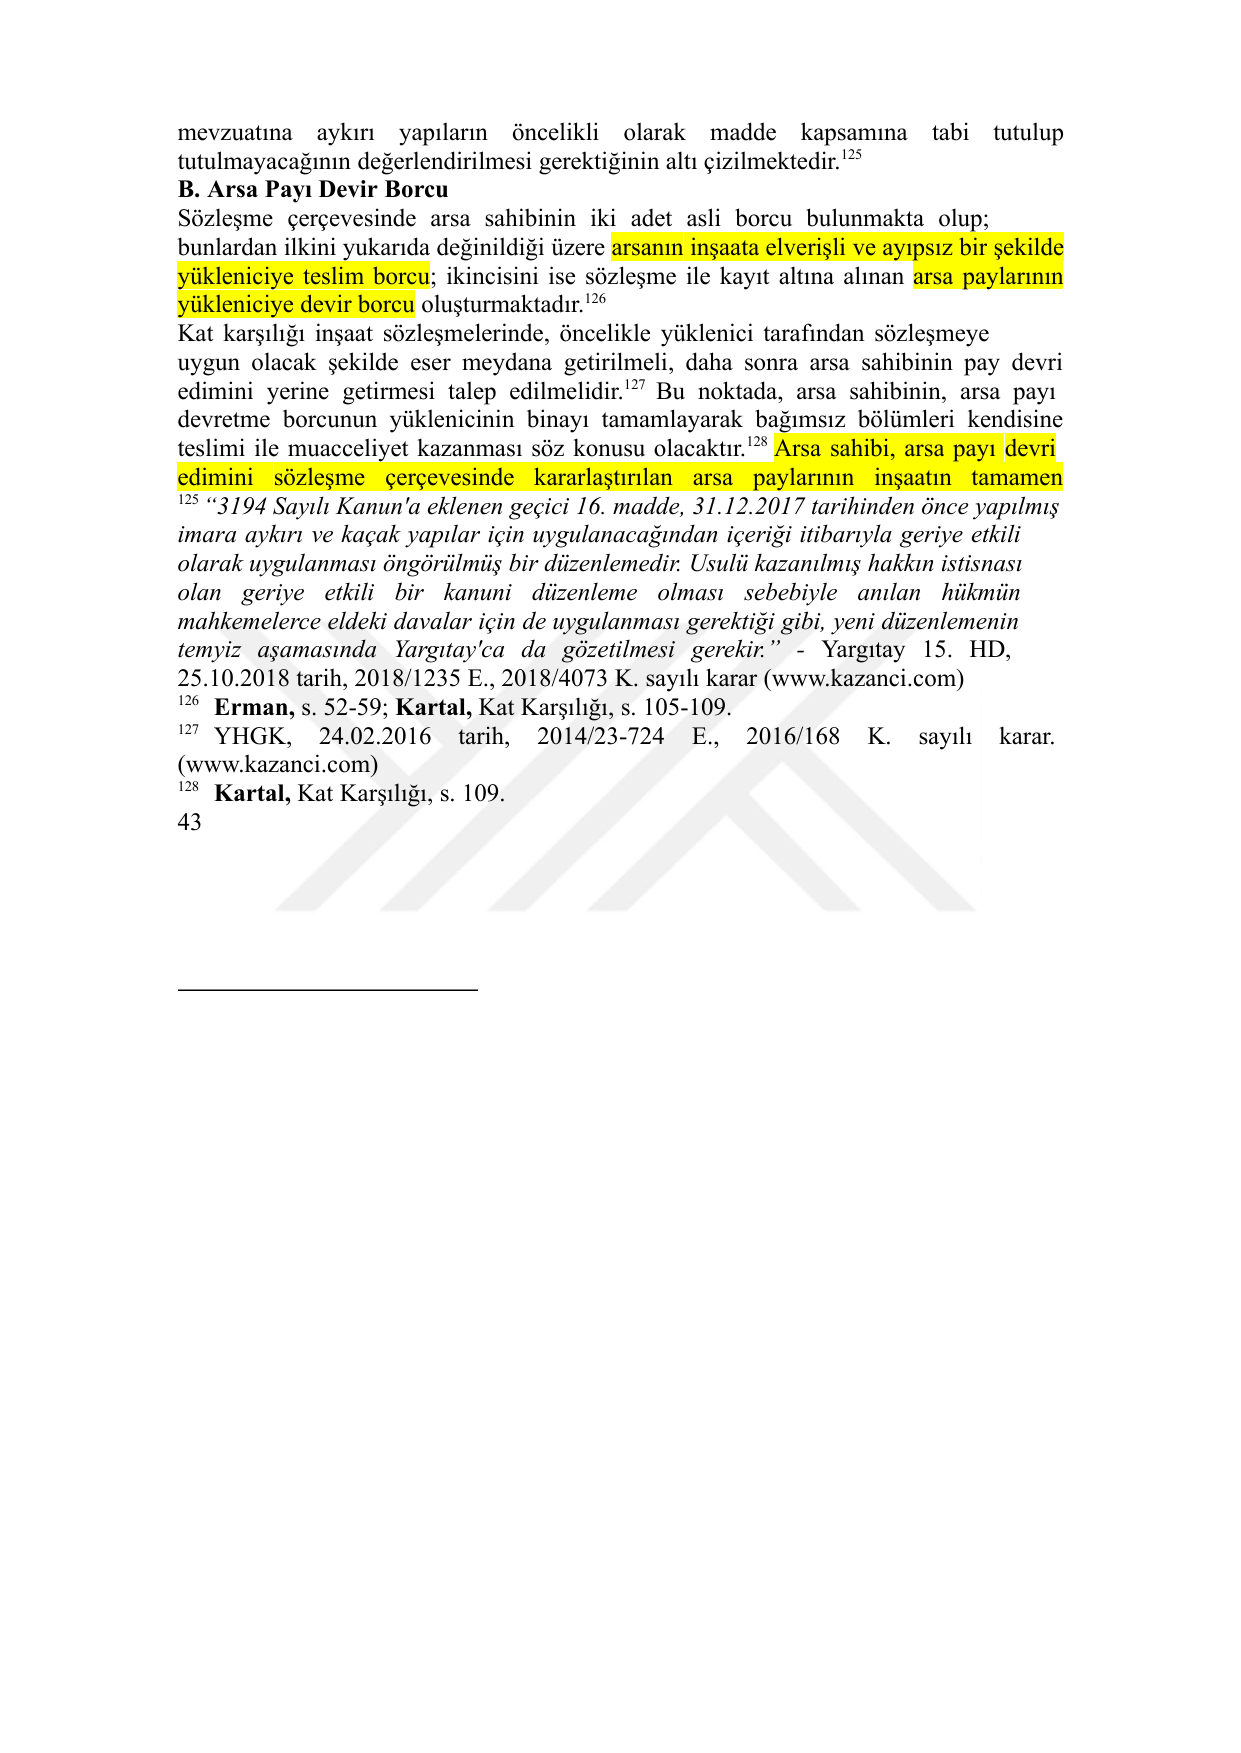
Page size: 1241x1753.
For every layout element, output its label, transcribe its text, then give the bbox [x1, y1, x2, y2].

text 127 YHGK, 24.02.2016 tarih, 2014/23-724 E., 2016/168 K. sayılı karar. [177, 721, 1230, 749]
text uygun olacak şekilde eser meydana getirilmeli, daha sonra arsa sahibinin pay devri [177, 347, 1230, 376]
text edimini yerine getirmesi talep edilmelidir.127 Bu noktada, arsa sahibinin, arsa payı [177, 376, 1230, 404]
text temyiz aşamasında Yargıtay'ca da gözetilmesi gerekir.” - Yargıtay 15. HD, [177, 634, 1230, 663]
text Kat karşılığı inşaat sözleşmelerinde, öncelikle yüklenici tarafından sözleşmeye [177, 318, 1230, 347]
text 125 “3194 Sayılı Kanun'a eklenen geçici 16. madde, 31.12.2017 tarihinden önce yapılmış [177, 491, 1230, 519]
text tutulmayacağının değerlendirilmesi gerektiğinin altı çizilmektedir.125 [177, 146, 1230, 174]
text (www.kazanci.com) [177, 749, 1230, 778]
text olarak uygulanması öngörülmüş bir düzenlemedir. Usulü kazanılmış hakkın istisnası [177, 548, 1230, 577]
picture [175, 986, 480, 993]
text 128 Kartal, Kat Karşılığı, s. 109. [177, 778, 1230, 807]
text mevzuatına aykırı yapıların öncelikli olarak madde kapsamına tabi tutulup [177, 117, 1230, 146]
text imara aykırı ve kaçak yapılar için uygulanacağından içeriği itibarıyla geriye etkili [177, 519, 1230, 548]
text 126 Erman, s. 52-59; Kartal, Kat Karşılığı, s. 105-109. [177, 692, 1230, 721]
text 25.10.2018 tarih, 2018/1235 E., 2018/4073 K. sayılı karar (www.kazanci.com) [177, 663, 1230, 692]
text mahkemelerce eldeki davalar için de uygulanması gerektiği gibi, yeni düzenlemenin [177, 606, 1230, 634]
text olan geriye etkili bir kanuni düzenleme olması sebebiyle anılan hükmün [177, 577, 1230, 606]
text bunlardan ilkini yukarıda değinildiği üzere arsanın inşaata elverişli ve ayıpsız bir şekilde [177, 232, 1230, 261]
text 43 [177, 807, 1230, 836]
picture [206, 836, 982, 921]
text edimini sözleşme çerçevesinde kararlaştırılan arsa paylarının inşaatın tamamen [177, 462, 1230, 491]
text yükleniciye devir borcu oluşturmaktadır.126 [177, 289, 1230, 318]
text devretme borcunun yüklenicinin binayı tamamlayarak bağımsız bölümleri kendisine [177, 404, 1230, 433]
text Sözleşme çerçevesinde arsa sahibinin iki adet asli borcu bulunmakta olup; [177, 203, 1230, 232]
text B. Arsa Payı Devir Borcu [177, 174, 1230, 203]
text teslimi ile muacceliyet kazanması söz konusu olacaktır.128 Arsa sahibi, arsa payı devri [177, 433, 1230, 462]
text yükleniciye teslim borcu; ikincisini ise sözleşme ile kayıt altına alınan arsa paylarının [177, 261, 1230, 289]
